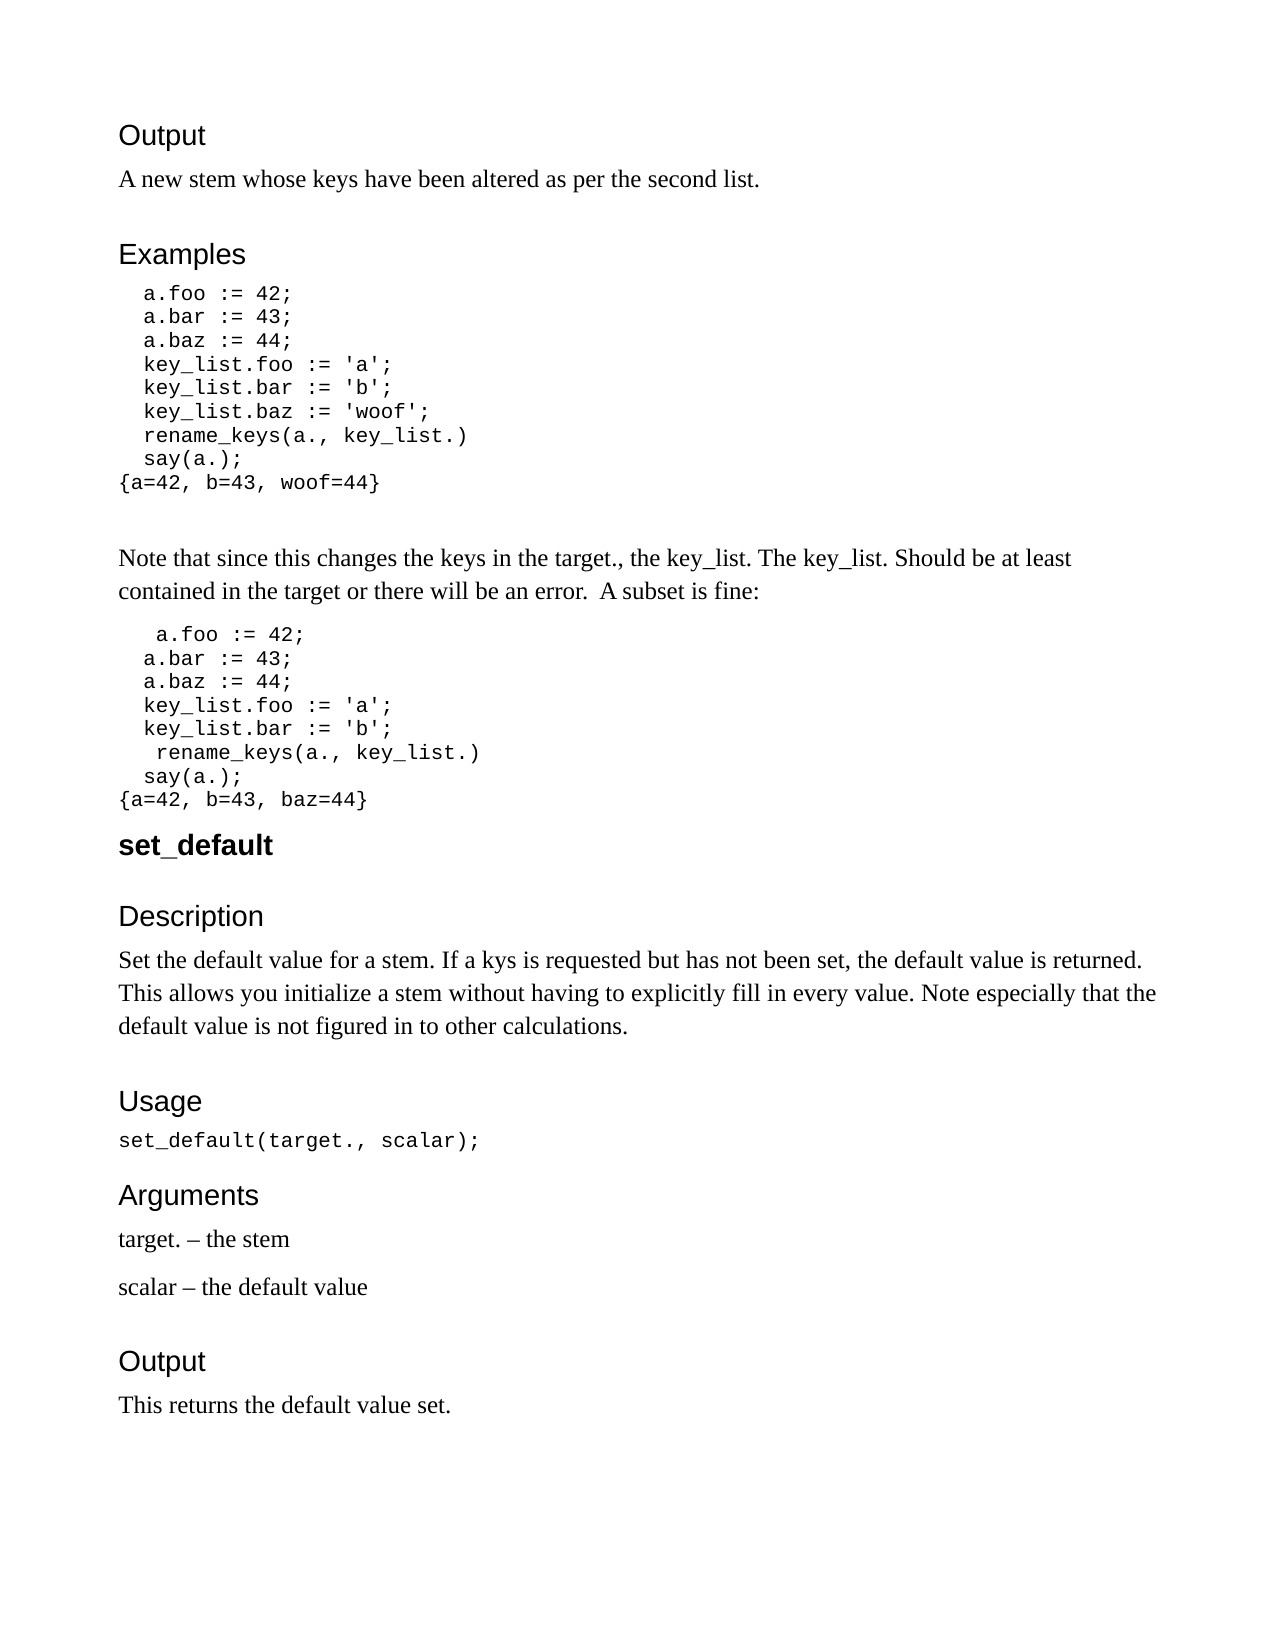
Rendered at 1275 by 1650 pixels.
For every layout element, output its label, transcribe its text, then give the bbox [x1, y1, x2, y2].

text target. – the stem [118, 1224, 1157, 1253]
text A new stem whose keys have been altered as per the second list. [118, 164, 1157, 193]
text say(a.); [118, 448, 1157, 472]
text {a=42, b=43, baz=44} [118, 789, 1157, 813]
text key_list.bar := 'b'; [118, 377, 1157, 401]
text key_list.foo := 'a'; [118, 354, 1157, 377]
text {a=42, b=43, woof=44} [118, 472, 1157, 496]
text a.baz := 44; [118, 330, 1157, 354]
text Note that since this changes the keys in the target., the key_list. The key_list. Should be at least contained in the target or there will be an error. A subset is fine: [118, 543, 1157, 605]
text key_list.foo := 'a'; [118, 695, 1157, 718]
text This returns the default value set. [118, 1391, 1157, 1419]
text key_list.bar := 'b'; [118, 718, 1157, 742]
text a.foo := 42; [118, 624, 1157, 647]
text rename_keys(a., key_list.) [118, 742, 1157, 766]
subtitle Usage [118, 1083, 1157, 1117]
subtitle set_default [118, 828, 1157, 861]
text a.foo := 42; [118, 283, 1157, 306]
text key_list.baz := 'woof'; [118, 401, 1157, 425]
text Set the default value for a stem. If a kys is requested but has not been set, the default value is returned. This allows you initialize a stem without having to explicitly fill in every value. Note especially that the default value is not figured in to other calculations. [118, 945, 1157, 1040]
text a.bar := 43; [118, 647, 1157, 671]
text say(a.); [118, 766, 1157, 789]
subtitle Examples [118, 237, 1157, 270]
text scalar – the default value [118, 1272, 1157, 1301]
text a.baz := 44; [118, 671, 1157, 695]
text set_default(target., scalar); [118, 1129, 1157, 1153]
subtitle Output [118, 1344, 1157, 1378]
subtitle Description [118, 899, 1157, 932]
subtitle Arguments [118, 1178, 1157, 1212]
text a.bar := 43; [118, 306, 1157, 330]
subtitle Output [118, 118, 1157, 152]
text rename_keys(a., key_list.) [118, 425, 1157, 448]
